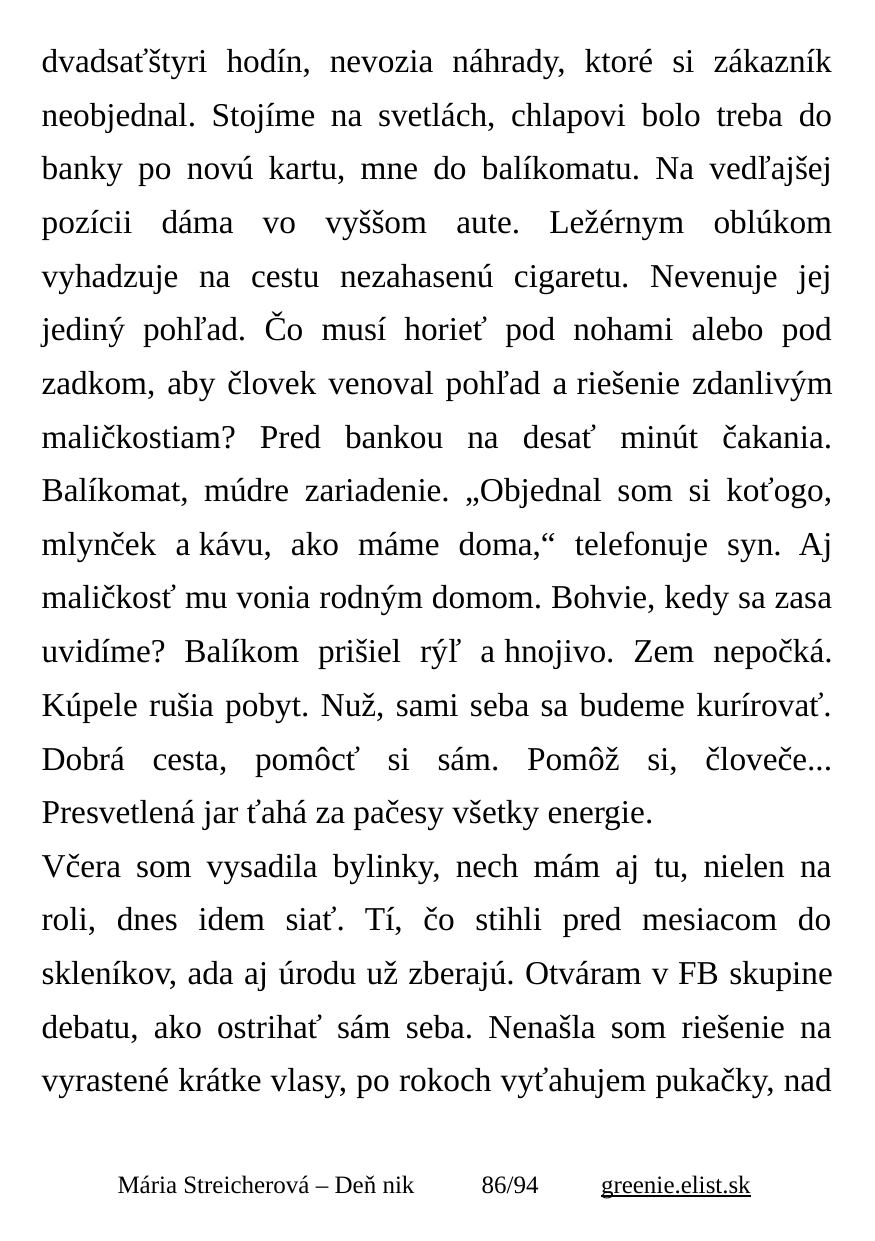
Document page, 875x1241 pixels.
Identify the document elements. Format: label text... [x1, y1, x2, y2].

text Včera som vysadila bylinky, nech mám aj tu, nielen na roli, dnes idem siať. Tí, čo stihli pred mesiacom do skleníkov, ada aj úrodu už zberajú. Otváram v FB skupine debatu, ako ostrihať sám seba. Nenašla som riešenie na vyrastené krátke vlasy, po rokoch vyťahujem pukačky, nad [41, 846, 833, 1099]
text dvadsaťštyri hodín, nevozia náhrady, ktoré si zákazník neobjednal. Stojíme na svetlách, chlapovi bolo treba do banky po novú kartu, mne do balíkomatu. Na vedľajšej pozícii dáma vo vyššom aute. Ležérnym oblúkom vyhadzuje na cestu nezahasenú cigaretu. Nevenuje jej jediný pohľad. Čo musí horieť pod nohami alebo pod zadkom, aby človek venoval pohľad a riešenie zdanlivým maličkostiam? Pred bankou na desať minút čakania. Balíkomat, múdre zariadenie. „Objednal som si koťogo, mlynček a kávu, ako máme doma,“ telefonuje syn. Aj maličkosť mu vonia rodným domom. Bohvie, kedy sa zasa uvidíme? Balíkom prišiel rýľ a hnojivo. Zem nepočká. Kúpele rušia pobyt. Nuž, sami seba sa budeme kurírovať. Dobrá cesta, pomôcť si sám. Pomôž si, človeče... Presvetlená jar ťahá za pačesy všetky energie. [41, 41, 833, 831]
